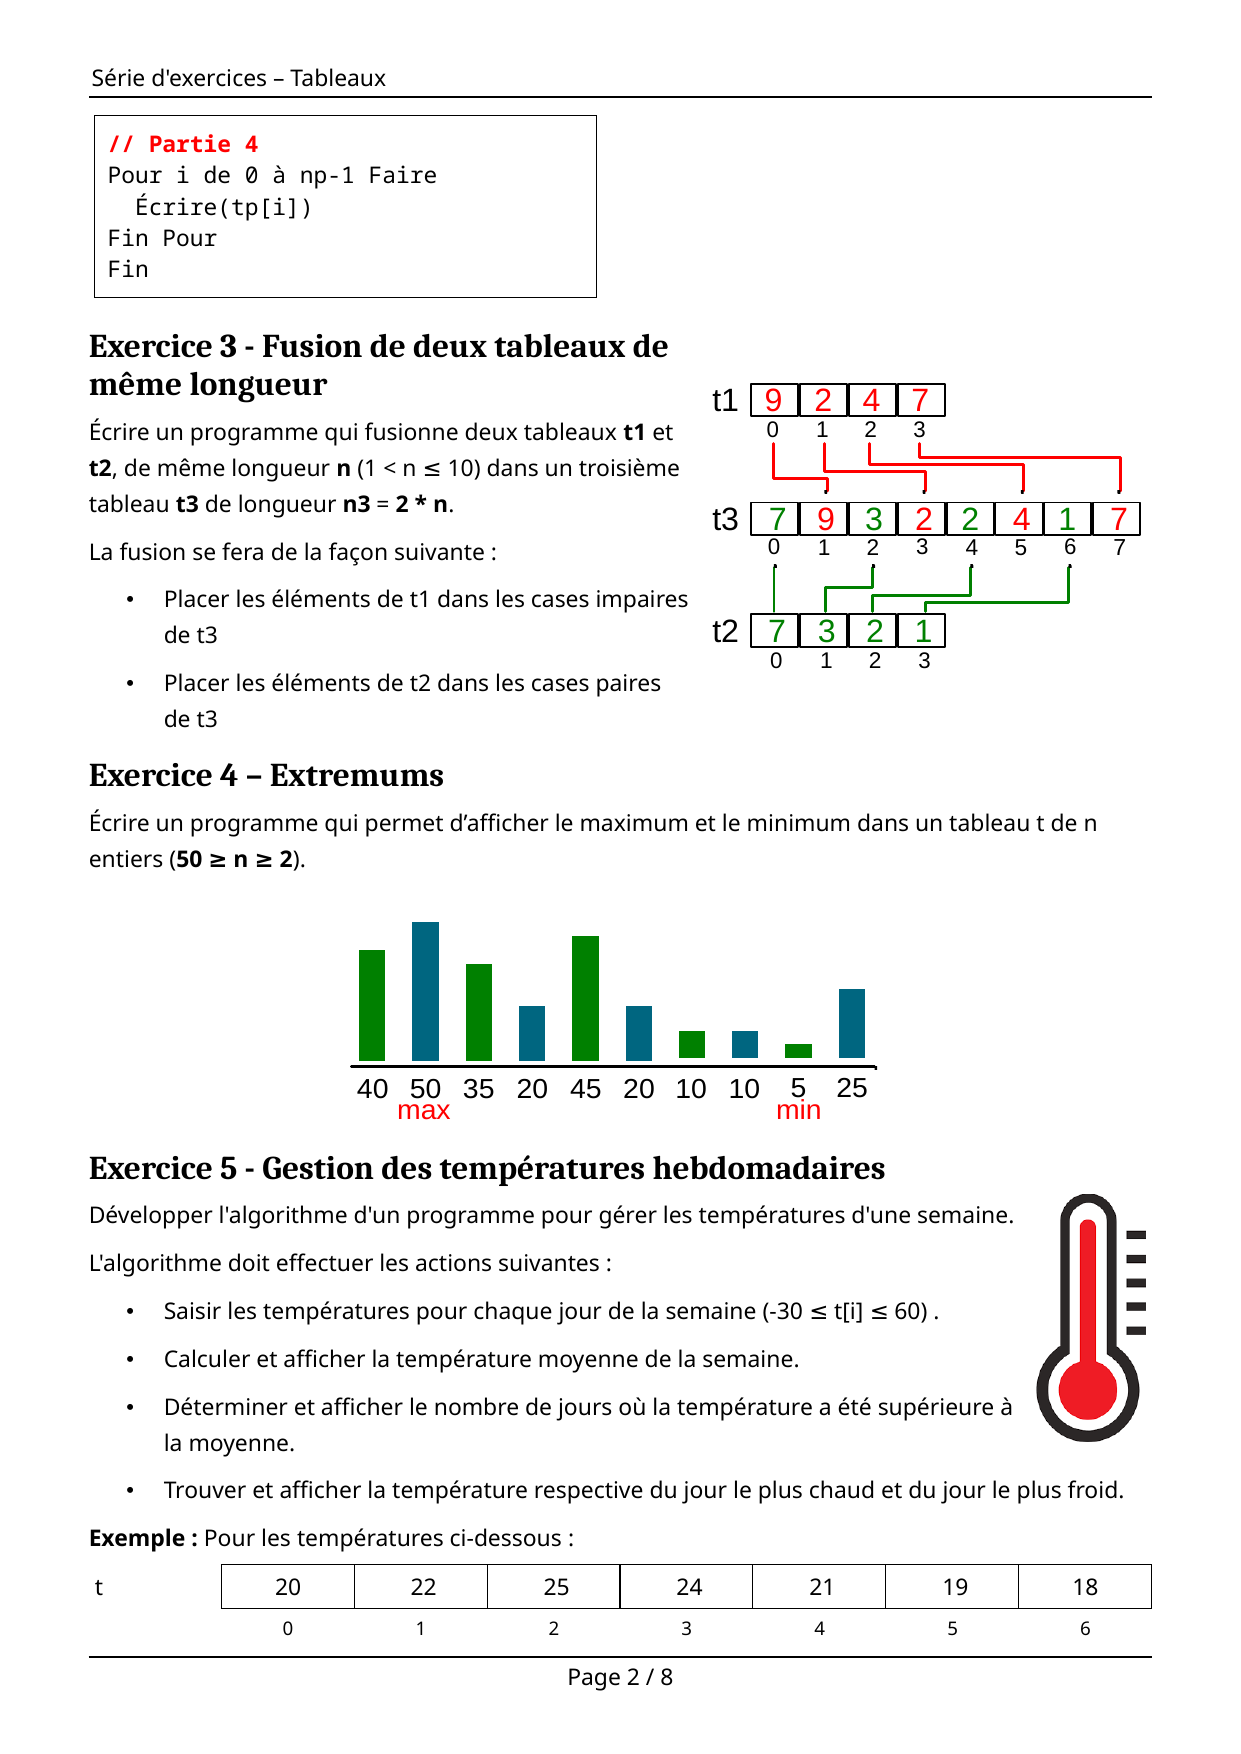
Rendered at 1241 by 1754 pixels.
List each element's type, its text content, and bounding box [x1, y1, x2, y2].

text Écrire un programme qui permet d’afficher le maximum et le minimum dans un tableau t de n entiers (50 ≥ n ≥ 2). [88, 807, 1152, 874]
list Trouver et afficher la température respective du jour le plus chaud et du jour le plus froid. [126, 1474, 1152, 1506]
list Placer les éléments de t2 dans les cases paires de t3 [126, 667, 1152, 734]
table_header [602, 98, 1152, 316]
table_cell [89, 1608, 221, 1647]
text Développer l'algorithme d'un programme pour gérer les températures d'une semaine. [88, 1199, 1036, 1231]
picture [1036, 1194, 1146, 1442]
subtitle Exercice 3 - Fusion de deux tableaux de même longueur [88, 327, 1152, 404]
table_header 18 [1019, 1565, 1151, 1608]
list Placer les éléments de t1 dans les cases impaires de t3 [126, 583, 1152, 651]
list Calculer et afficher la température moyenne de la semaine. [126, 1343, 1036, 1374]
text Exemple : Pour les températures ci-dessous : [88, 1522, 1152, 1553]
text Écrire un programme qui fusionne deux tableaux t1 et t2, de même longueur n (1 < n ≤ 10) dans un troisième tableau t3 de longueur n3 = 2 * n. [88, 416, 1152, 519]
table_header 20 [222, 1565, 354, 1608]
subtitle Exercice 4 – Extremums [88, 757, 1152, 795]
table_header // Partie 4 Pour i de 0 à np-1 Faire Écrire(tp[i]) Fin Pour Fin [89, 98, 602, 316]
table_cell 5 [886, 1609, 1019, 1647]
table_cell 3 [620, 1609, 753, 1647]
table_cell 2 [487, 1609, 620, 1647]
table_cell 0 [221, 1609, 354, 1647]
subtitle Exercice 5 - Gestion des températures hebdomadaires [88, 1149, 1152, 1188]
table_header 19 [886, 1565, 1018, 1608]
list Saisir les températures pour chaque jour de la semaine (-30 ≤ t[i] ≤ 60) . [126, 1295, 1036, 1326]
table_cell 4 [753, 1609, 886, 1647]
table_cell 1 [354, 1609, 487, 1647]
table_cell 6 [1019, 1609, 1152, 1647]
text L'algorithme doit effectuer les actions suivantes : [88, 1247, 1036, 1278]
table_header t [89, 1564, 221, 1608]
table_header 24 [621, 1565, 752, 1608]
table_header 21 [753, 1565, 885, 1608]
table_header 22 [355, 1565, 487, 1608]
list Déterminer et afficher le nombre de jours où la température a été supérieure à la moyenne. [126, 1391, 1152, 1458]
table_header 25 [488, 1565, 619, 1608]
text La fusion se fera de la façon suivante : [88, 536, 1152, 567]
